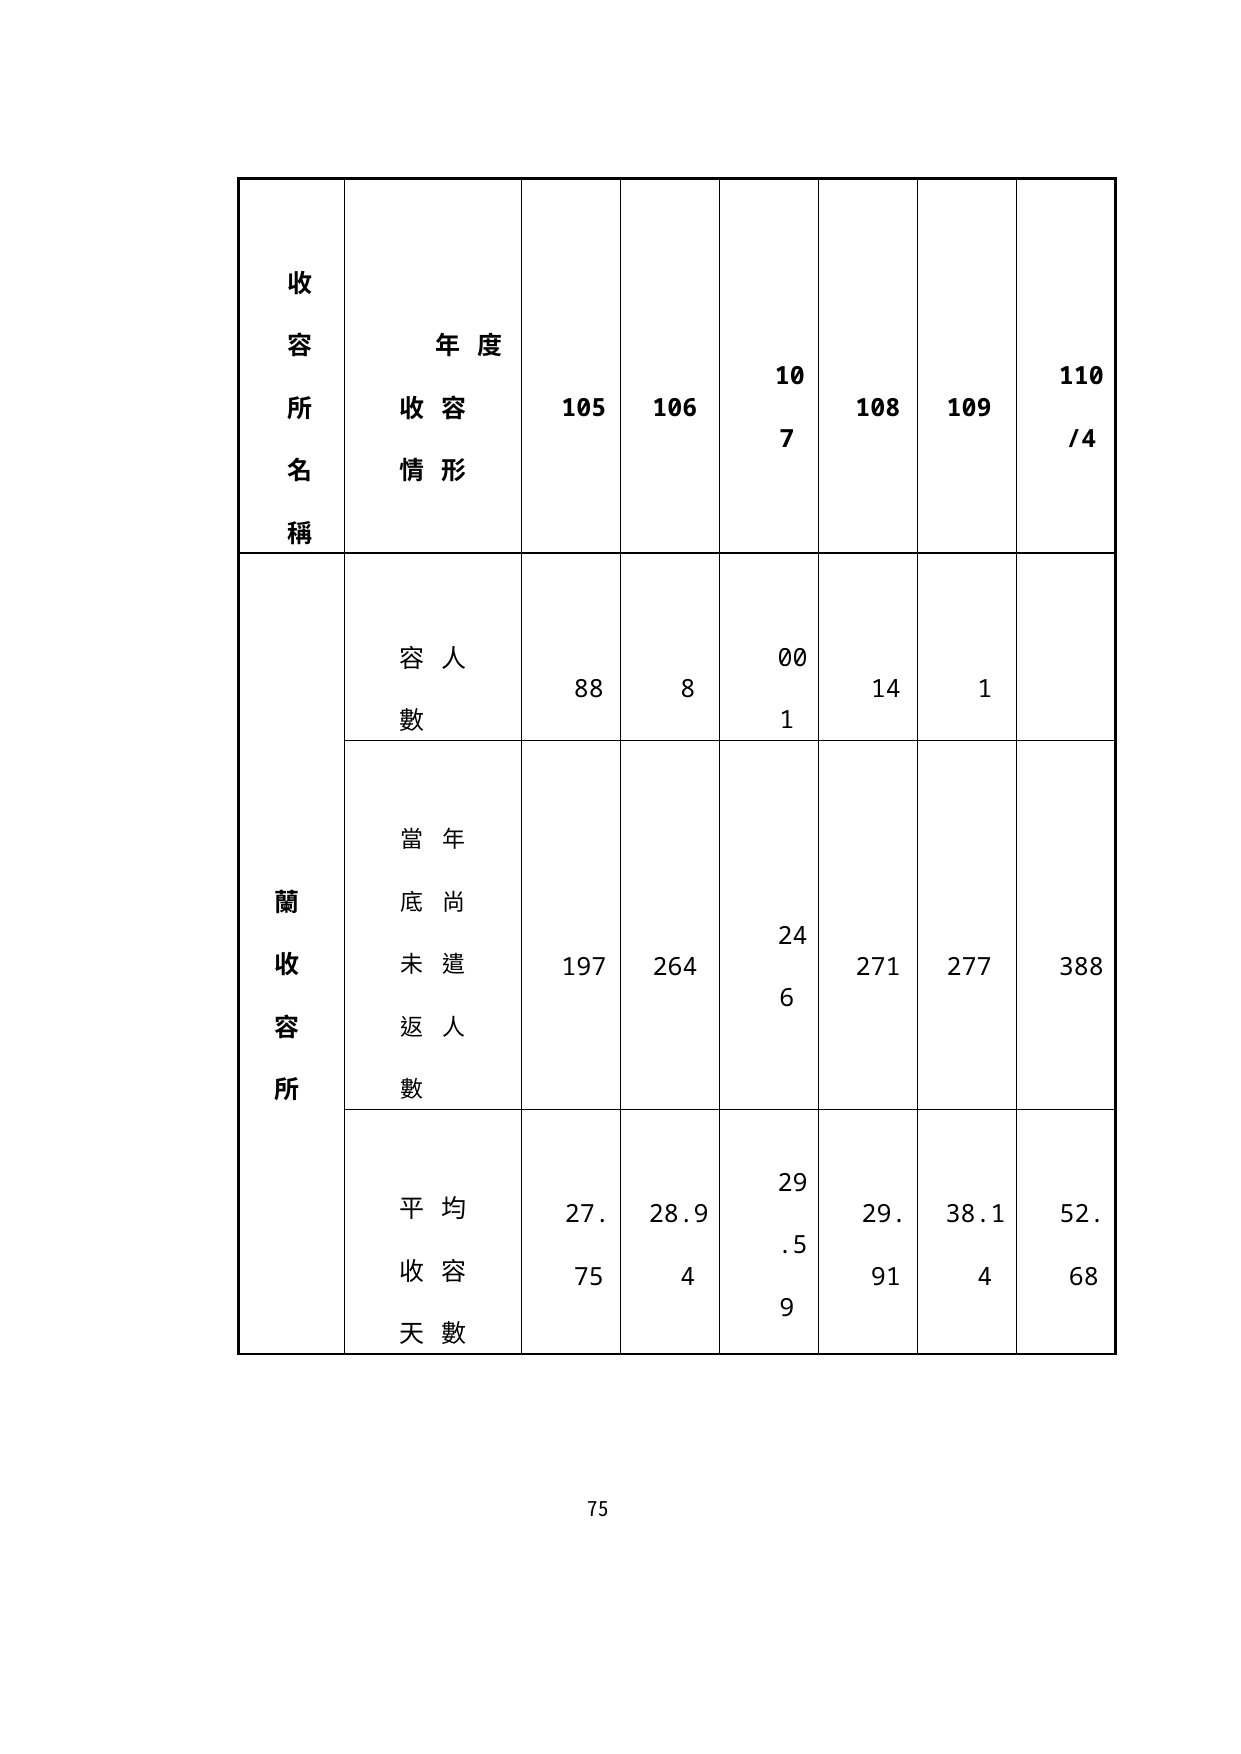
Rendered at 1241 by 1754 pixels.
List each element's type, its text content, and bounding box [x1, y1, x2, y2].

table_cell 1 [918, 554, 1016, 740]
table_cell 38.14 [918, 1110, 1016, 1353]
table_cell 蘭收容所 [240, 554, 344, 1353]
table_header 106 [621, 180, 719, 552]
table_cell 容人數 [345, 554, 521, 740]
table_cell 001 [720, 554, 818, 740]
table_header 105 [522, 180, 620, 552]
table_header 108 [819, 180, 917, 552]
table_cell [1017, 554, 1114, 740]
table_cell 271 [819, 741, 917, 1109]
table_cell 264 [621, 741, 719, 1109]
table_cell 平均收容天數 [345, 1110, 521, 1353]
table_cell 52.68 [1017, 1110, 1114, 1353]
table_cell 14 [819, 554, 917, 740]
table_cell 28.94 [621, 1110, 719, 1353]
table_cell 當年底尚未遣返人數 [345, 741, 521, 1109]
table_cell 388 [1017, 741, 1114, 1109]
table_header 年度 收容情形 [345, 180, 521, 552]
table_cell 27.75 [522, 1110, 620, 1353]
table_cell 29.91 [819, 1110, 917, 1353]
table_cell 246 [720, 741, 818, 1109]
table_header 109 [918, 180, 1016, 552]
table_cell 88 [522, 554, 620, 740]
table_header 107 [720, 180, 818, 552]
table_header 收容所名稱 [240, 180, 344, 552]
table_header 110/4 [1017, 180, 1114, 552]
table_cell 29.59 [720, 1110, 818, 1353]
table_cell 197 [522, 741, 620, 1109]
table_cell 8 [621, 554, 719, 740]
table_cell 277 [918, 741, 1016, 1109]
